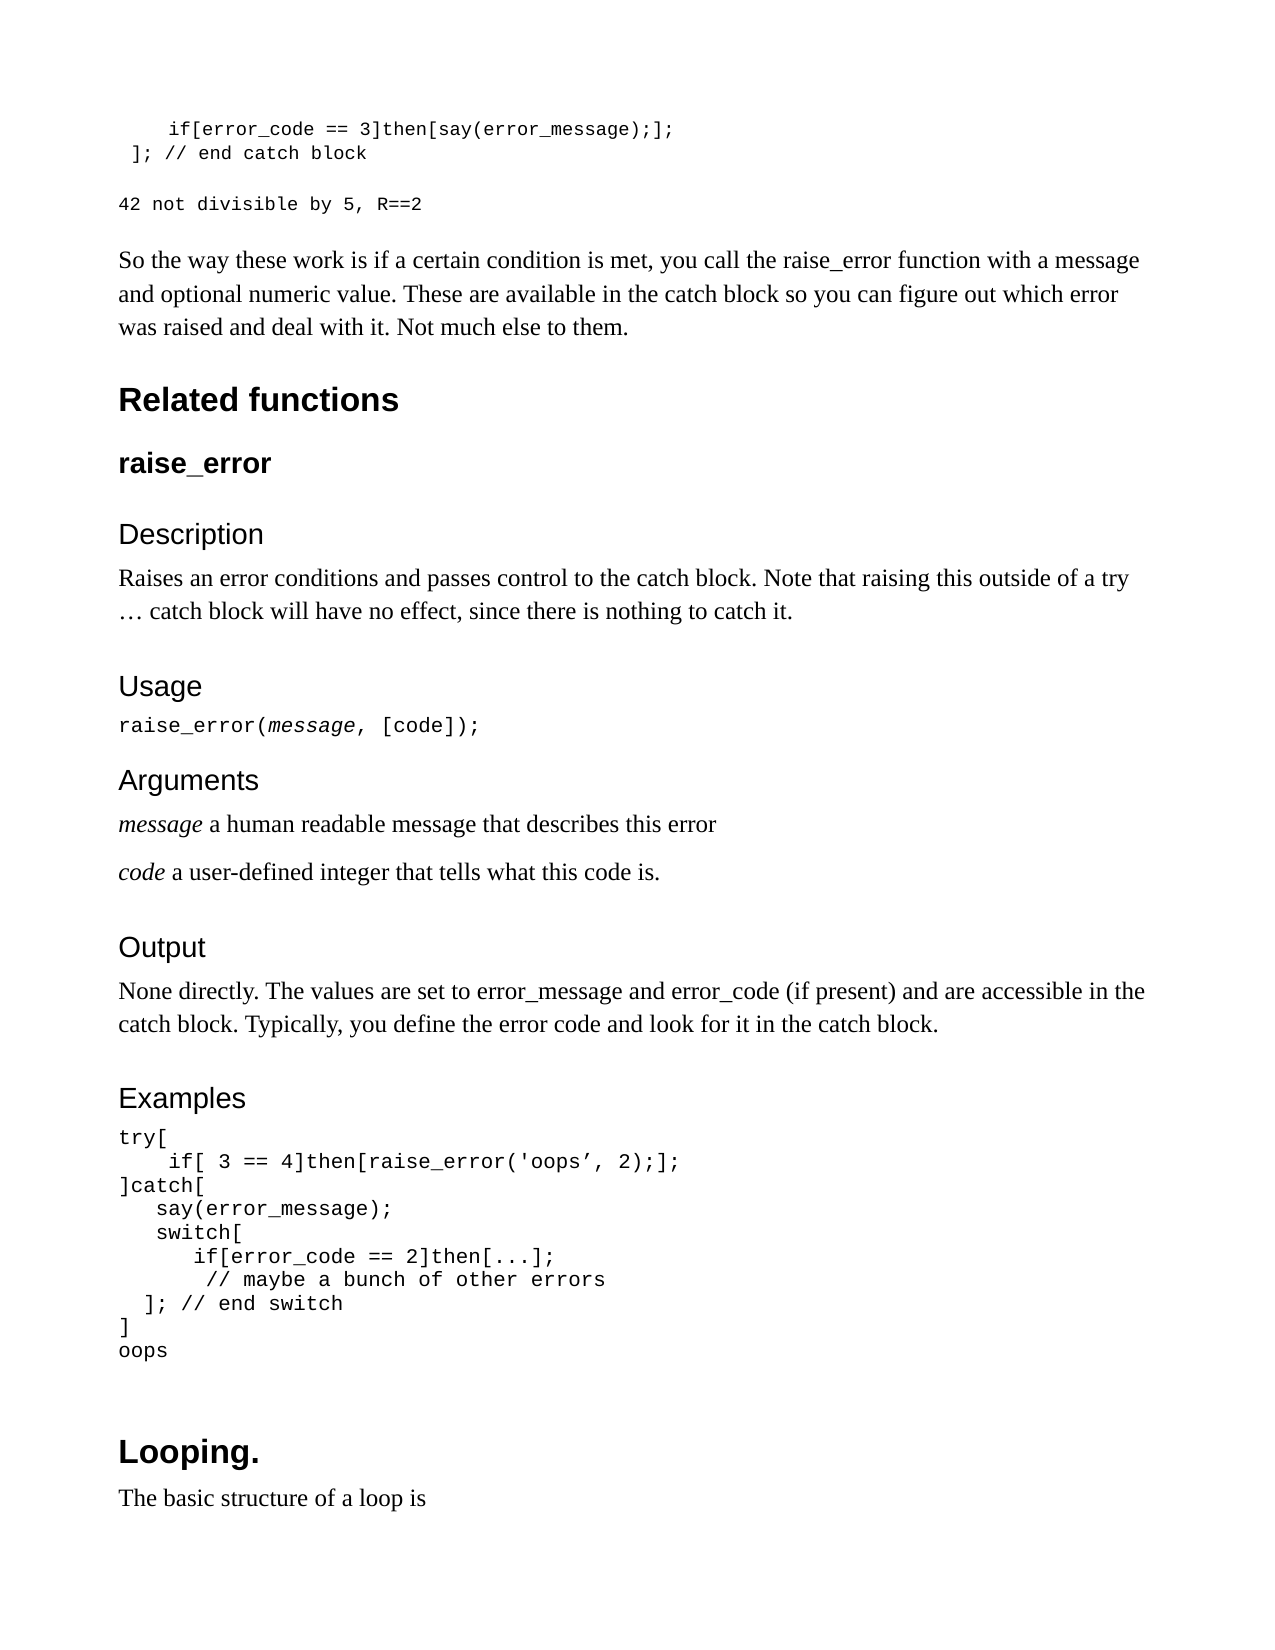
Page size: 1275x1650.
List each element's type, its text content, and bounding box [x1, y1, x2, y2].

text Raises an error conditions and passes control to the catch block. Note that raising this outside of a try … catch block will have no effect, since there is nothing to catch it. [118, 563, 1157, 625]
subtitle Output [118, 930, 1157, 963]
text oops [118, 1340, 1157, 1364]
text raise_error(message, [code]); [118, 715, 1157, 738]
subtitle raise_error [118, 446, 1157, 479]
text if[ 3 == 4]then[raise_error('oops’, 2);]; [118, 1151, 1157, 1175]
text The basic structure of a loop is [118, 1483, 1157, 1512]
text ]catch[ [118, 1175, 1157, 1198]
subtitle Looping. [118, 1432, 1157, 1471]
text ] [118, 1317, 1157, 1340]
subtitle Examples [118, 1081, 1157, 1115]
subtitle Description [118, 517, 1157, 551]
text switch[ [118, 1222, 1157, 1246]
text ]; // end switch [118, 1293, 1157, 1317]
text 42 not divisible by 5, R==2 [118, 195, 1157, 216]
text say(error_message); [118, 1198, 1157, 1222]
subtitle Usage [118, 669, 1157, 702]
text // maybe a bunch of other errors [118, 1269, 1157, 1293]
subtitle Related functions [118, 380, 1157, 419]
text message a human readable message that describes this error [118, 809, 1157, 838]
text if[error_code == 2]then[...]; [118, 1246, 1157, 1269]
text try[ [118, 1127, 1157, 1151]
text if[error_code == 3]then[say(error_message);]; [118, 118, 1157, 142]
text So the way these work is if a certain condition is met, you call the raise_error function with a message and optional numeric value. These are available in the catch block so you can figure out which error was raised and deal with it. Not much else to them. [118, 246, 1157, 340]
text ]; // end catch block [118, 142, 1157, 165]
text None directly. The values are set to error_message and error_code (if present) and are accessible in the catch block. Typically, you define the error code and look for it in the catch block. [118, 976, 1157, 1037]
subtitle Arguments [118, 763, 1157, 797]
text code a user-defined integer that tells what this code is. [118, 857, 1157, 886]
